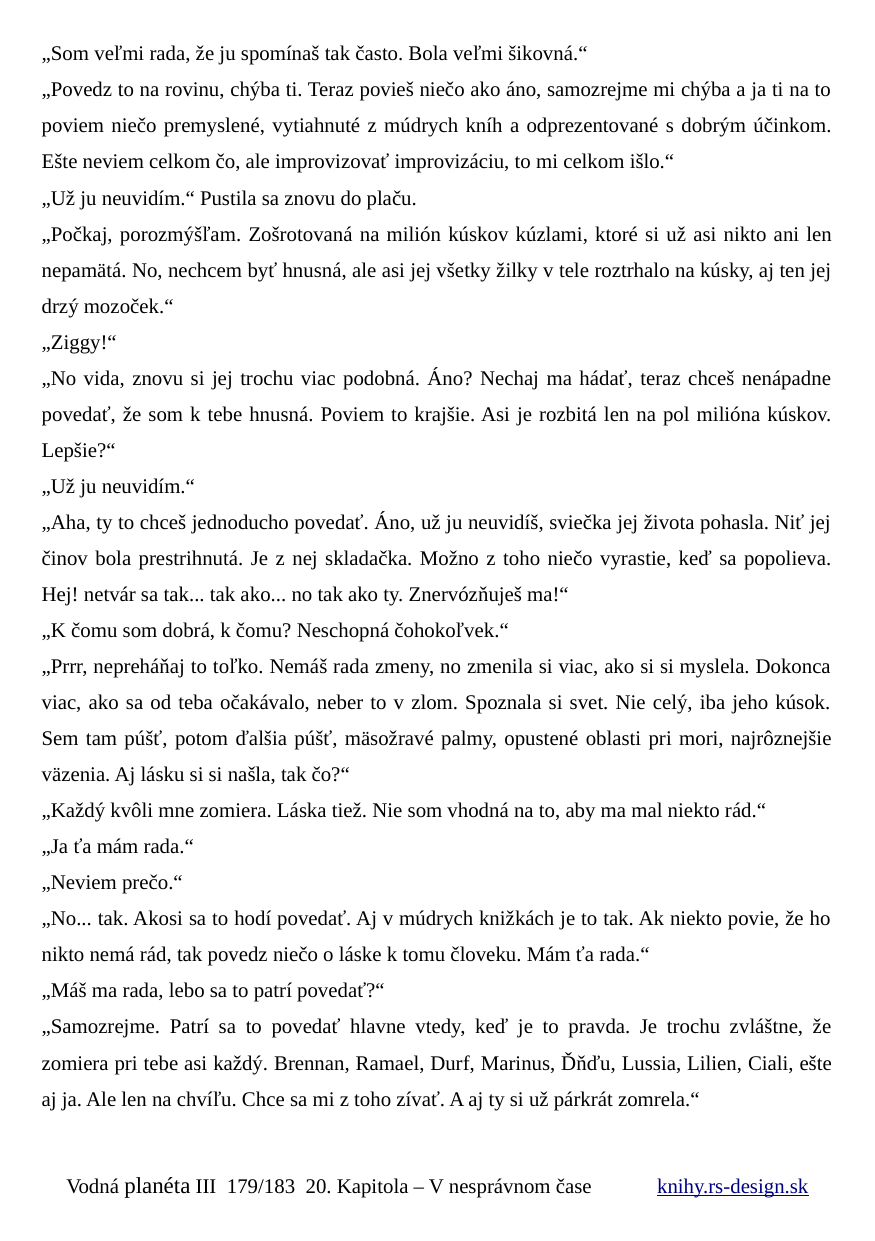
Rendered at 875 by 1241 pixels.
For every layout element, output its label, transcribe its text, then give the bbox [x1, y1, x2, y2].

text „Každý kvôli mne zomiera. Láska tiež. Nie som vhodná na to, aby ma mal niekto rád.“ [41, 798, 833, 822]
text „Aha, ty to chceš jednoducho povedať. Áno, už ju neuvidíš, sviečka jej života pohasla. Niť jej činov bola prestrihnutá. Je z nej skladačka. Možno z toho niečo vyrastie, keď sa popolieva. Hej! netvár sa tak... tak ako... no tak ako ty. Znervózňuješ ma!“ [41, 510, 833, 606]
text „Samozrejme. Patrí sa to povedať hlavne vtedy, keď je to pravda. Je trochu zvláštne, že zomiera pri tebe asi každý. Brennan, Ramael, Durf, Marinus, Ďňďu, Lussia, Lilien, Ciali, ešte aj ja. Ale len na chvíľu. Chce sa mi z toho zívať. A aj ty si už párkrát zomrela.“ [41, 1014, 833, 1111]
text „Prrr, nepreháňaj to toľko. Nemáš rada zmeny, no zmenila si viac, ako si si myslela. Dokonca viac, ako sa od teba očakávalo, neber to v zlom. Spoznala si svet. Nie celý, iba jeho kúsok. Sem tam púšť, potom ďalšia púšť, mäsožravé palmy, opustené oblasti pri mori, najrôznejšie väzenia. Aj lásku si si našla, tak čo?“ [41, 654, 833, 786]
text „No vida, znovu si jej trochu viac podobná. Áno? Nechaj ma hádať, teraz chceš nenápadne povedať, že som k tebe hnusná. Poviem to krajšie. Asi je rozbitá len na pol milióna kúskov. Lepšie?“ [41, 366, 833, 462]
text „Ziggy!“ [41, 330, 833, 354]
text „Máš ma rada, lebo sa to patrí povedať?“ [41, 978, 833, 1002]
text „Počkaj, porozmýšľam. Zošrotovaná na milión kúskov kúzlami, ktoré si už asi nikto ani len nepamätá. No, nechcem byť hnusná, ale asi jej všetky žilky v tele roztrhalo na kúsky, aj ten jej drzý mozoček.“ [41, 222, 833, 318]
text „Som veľmi rada, že ju spomínaš tak často. Bola veľmi šikovná.“ [41, 41, 833, 65]
text „Neviem prečo.“ [41, 870, 833, 894]
text „Ja ťa mám rada.“ [41, 834, 833, 858]
text „Už ju neuvidím.“ Pustila sa znovu do plaču. [41, 186, 833, 209]
text „K čomu som dobrá, k čomu? Neschopná čohokoľvek.“ [41, 618, 833, 642]
text „No... tak. Akosi sa to hodí povedať. Aj v múdrych knižkách je to tak. Ak niekto povie, že ho nikto nemá rád, tak povedz niečo o láske k tomu človeku. Mám ťa rada.“ [41, 906, 833, 966]
text „Už ju neuvidím.“ [41, 474, 833, 498]
text „Povedz to na rovinu, chýba ti. Teraz povieš niečo ako áno, samozrejme mi chýba a ja ti na to poviem niečo premyslené, vytiahnuté z múdrych kníh a odprezentované s dobrým účinkom. Ešte neviem celkom čo, ale improvizovať improvizáciu, to mi celkom išlo.“ [41, 77, 833, 173]
